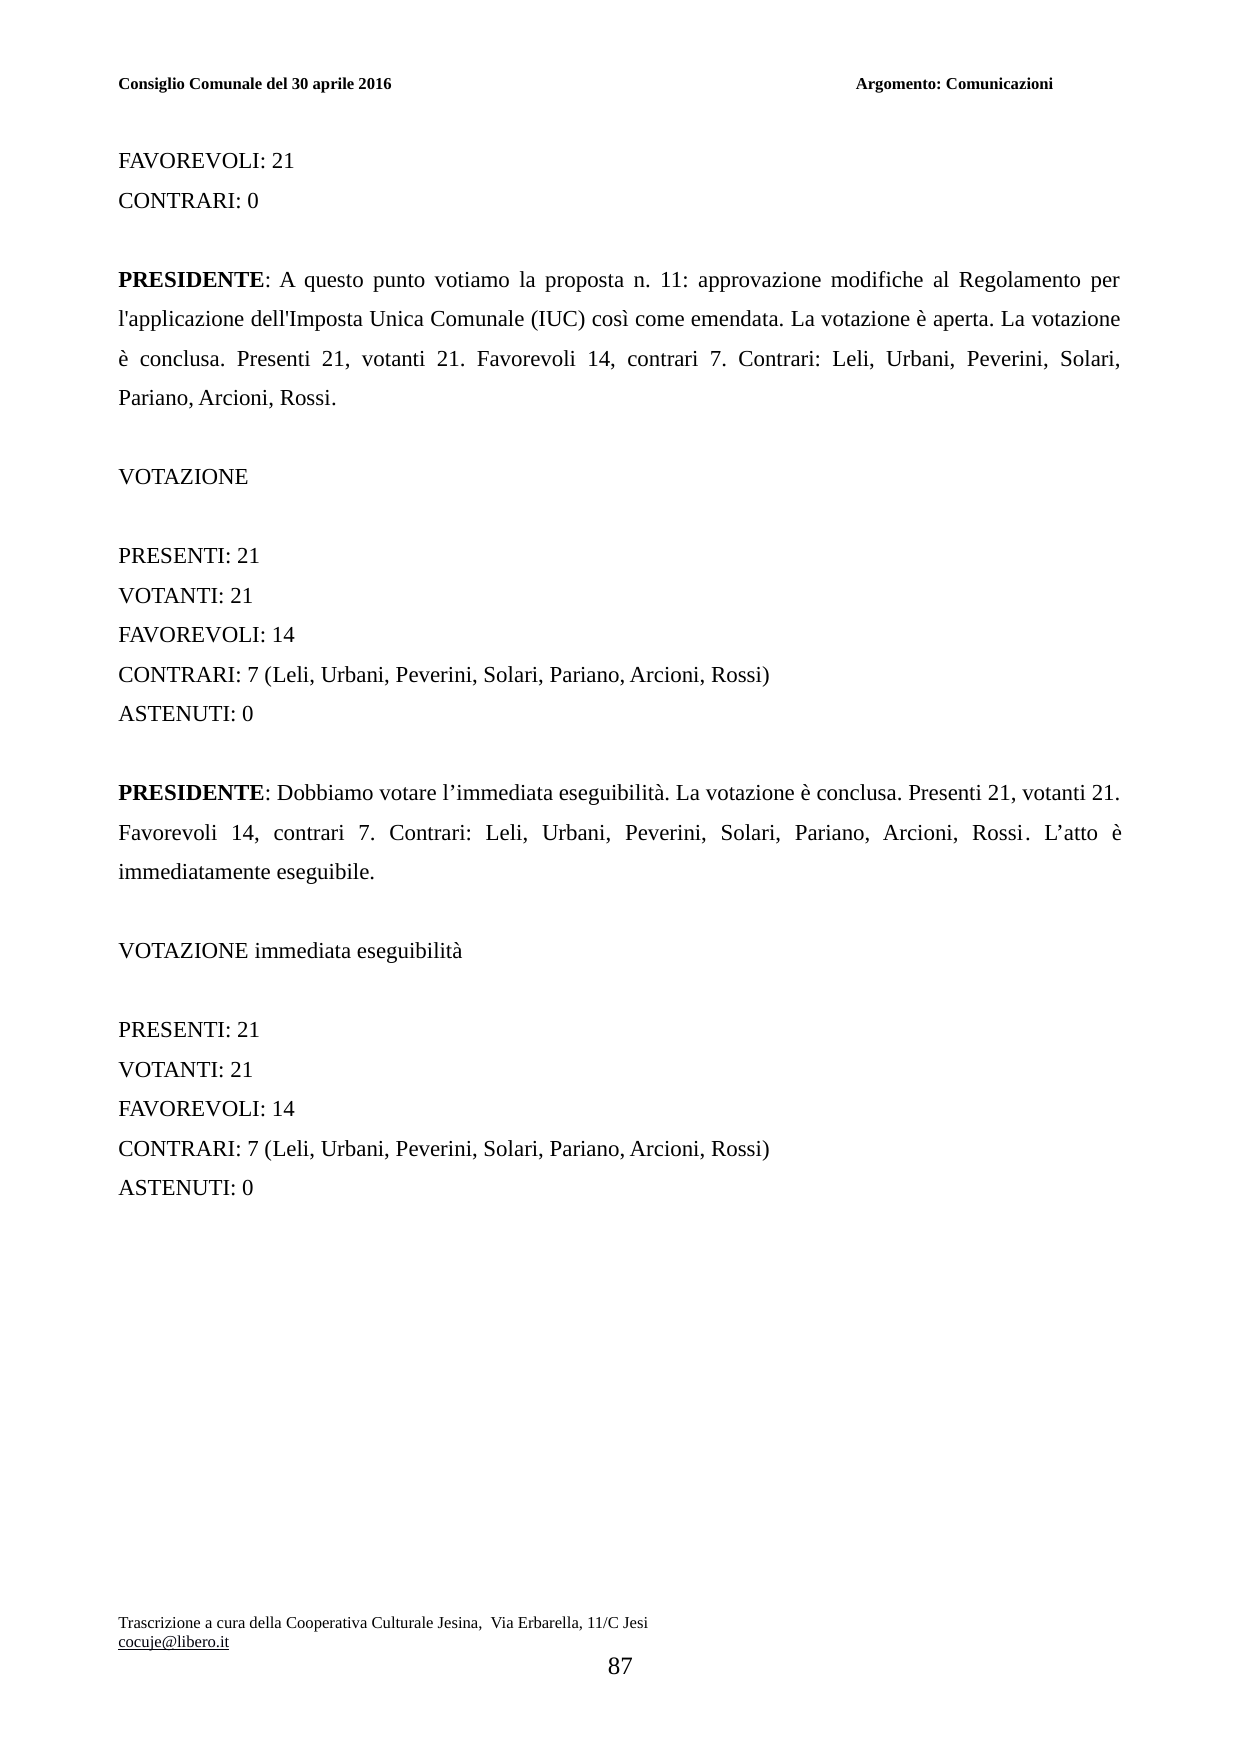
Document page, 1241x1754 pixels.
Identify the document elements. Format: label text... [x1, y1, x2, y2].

text PRESIDENTE: A questo punto votiamo la proposta n. 11: approvazione modifiche al Regolamento per l'applicazione dell'Imposta Unica Comunale (IUC) così come emendata. La votazione è aperta. La votazione è conclusa. Presenti 21, votanti 21. Favorevoli 14, contrari 7. Contrari: Leli, Urbani, Peverini, Solari, Pariano, Arcioni, Rossi. [118, 266, 1122, 411]
text PRESIDENTE: Dobbiamo votare l’immediata eseguibilità. La votazione è conclusa. Presenti 21, votanti 21. Favorevoli 14, contrari 7. Contrari: Leli, Urbani, Peverini, Solari, Pariano, Arcioni, Rossi. L’atto è immediatamente eseguibile. [118, 779, 1122, 884]
text FAVOREVOLI: 14 [118, 1095, 1122, 1121]
text CONTRARI: 7 (Leli, Urbani, Peverini, Solari, Pariano, Arcioni, Rossi) [118, 661, 1122, 687]
text ASTENUTI: 0 [118, 700, 1122, 727]
text PRESENTI: 21 [118, 1016, 1122, 1042]
text VOTAZIONE immediata eseguibilità [118, 937, 1122, 963]
text VOTAZIONE [118, 463, 1122, 490]
text FAVOREVOLI: 21 [118, 148, 1122, 174]
text PRESENTI: 21 [118, 542, 1122, 569]
text CONTRARI: 0 [118, 187, 1122, 213]
text ASTENUTI: 0 [118, 1174, 1122, 1200]
text VOTANTI: 21 [118, 1056, 1122, 1082]
text FAVOREVOLI: 14 [118, 621, 1122, 648]
text VOTANTI: 21 [118, 582, 1122, 608]
text CONTRARI: 7 (Leli, Urbani, Peverini, Solari, Pariano, Arcioni, Rossi) [118, 1134, 1122, 1161]
